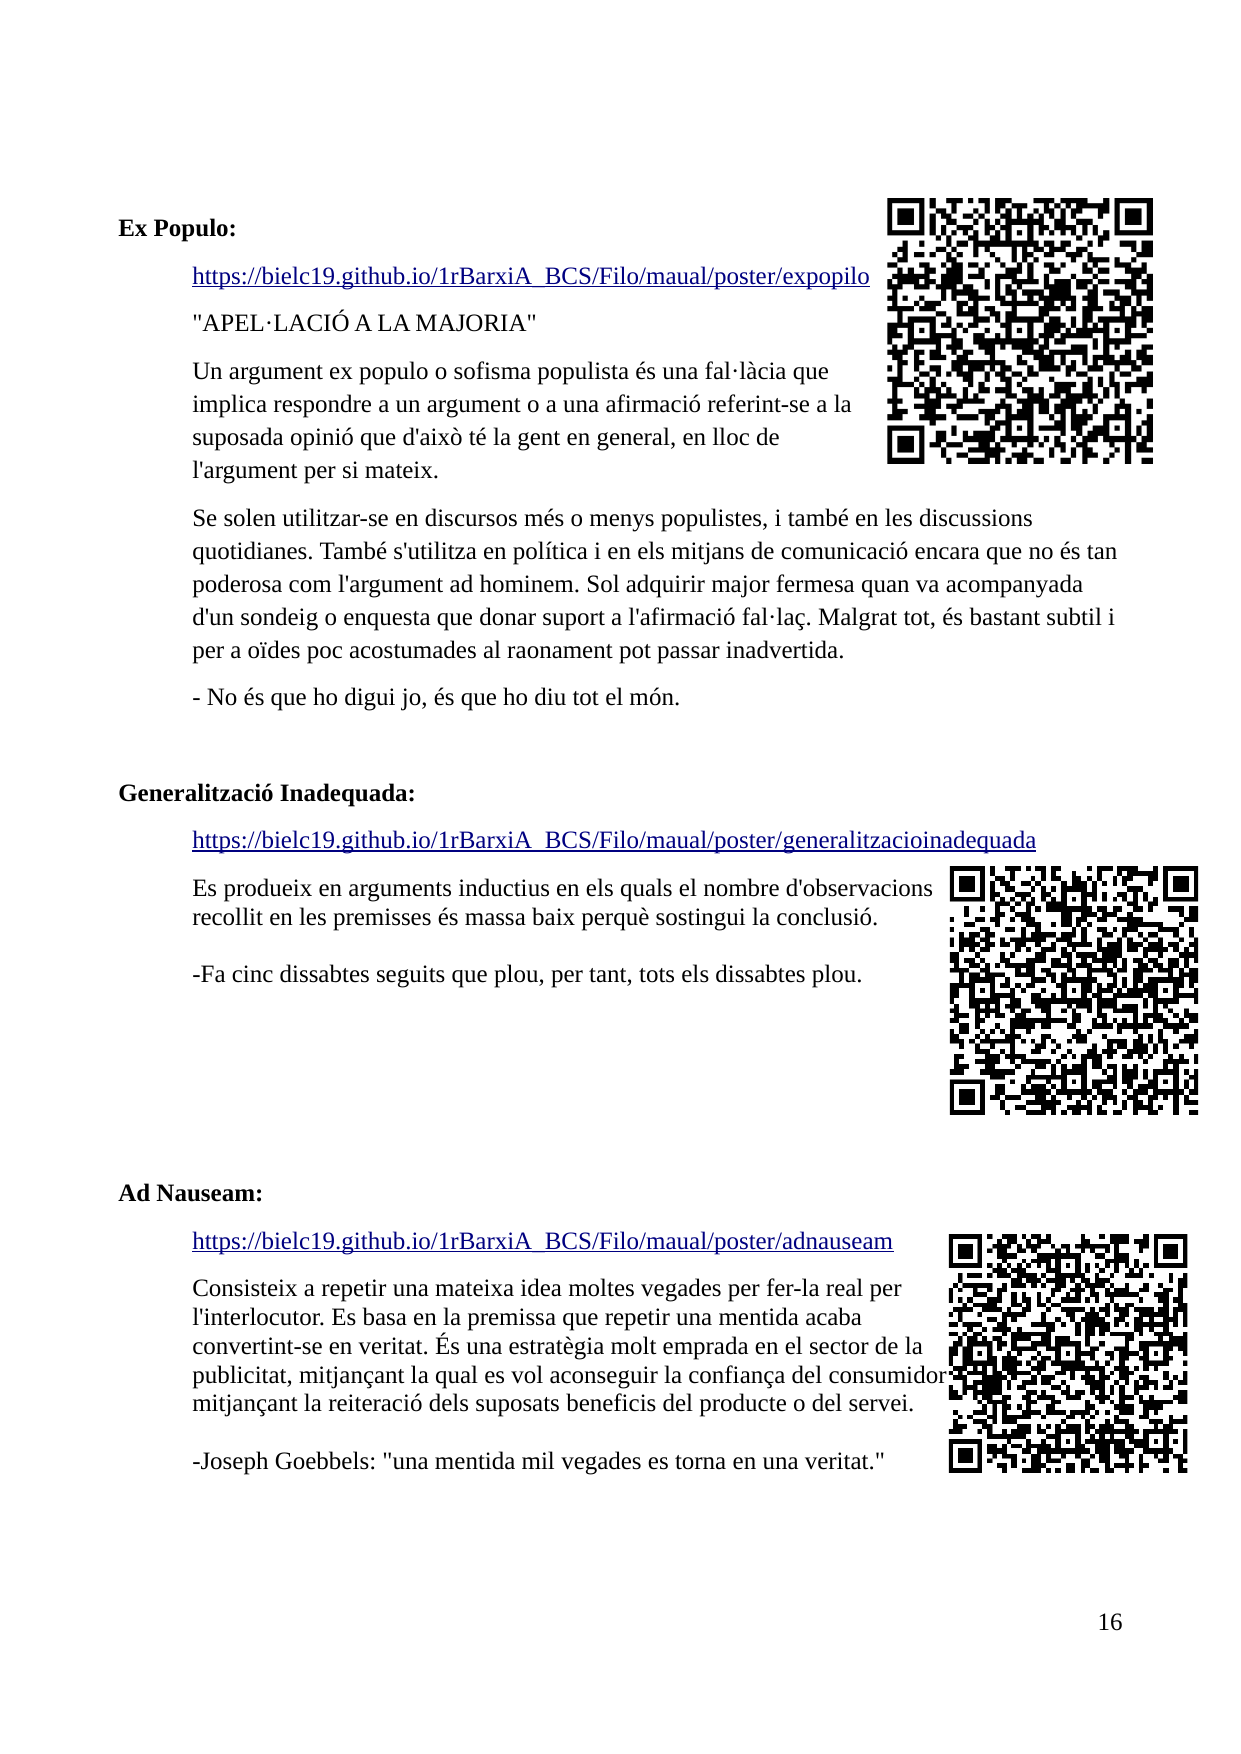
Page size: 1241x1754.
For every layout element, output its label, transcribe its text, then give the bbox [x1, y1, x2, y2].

text Generalització Inadequada: [118, 778, 1122, 806]
text - No és que ho digui jo, és que ho diu tot el món. [192, 682, 1122, 711]
text Ex Populo: [118, 213, 887, 242]
text Se solen utilitzar-se en discursos més o menys populistes, i també en les discussions quotidianes. També s'utilitza en política i en els mitjans de comunicació encara que no és tan poderosa com l'argument ad hominem. Sol adquirir major fermesa quan va acompanyada d'un sondeig o enquesta que donar suport a l'afirmació fal·laç. Malgrat tot, és bastant subtil i per a oïdes poc acostumades al raonament pot passar inadvertida. [192, 503, 1122, 664]
text Es produeix en arguments inductius en els quals el nombre d'observacions recollit en les premisses és massa baix perquè sostingui la conclusió. [192, 873, 949, 930]
picture [887, 198, 1153, 464]
text https://bielc19.github.io/1rBarxiA_BCS/Filo/maual/poster/adnauseam [192, 1226, 1122, 1255]
picture [948, 1234, 1188, 1473]
text https://bielc19.github.io/1rBarxiA_BCS/Filo/maual/poster/generalitzacioinadequada [192, 825, 1122, 854]
picture [949, 866, 1199, 1115]
text Consisteix a repetir una mateixa idea moltes vegades per fer-la real per l'interlocutor. Es basa en la premissa que repetir una mentida acaba convertint-se en veritat. És una estratègia molt emprada en el sector de la publicitat, mitjançant la qual es vol aconseguir la confiança del consumidor mitjançant la reiteració dels suposats beneficis del producte o del servei. [192, 1273, 948, 1417]
text -Fa cinc dissabtes seguits que plou, per tant, tots els dissabtes plou. [192, 959, 949, 988]
text Un argument ex populo o sofisma populista és una fal·làcia que implica respondre a un argument o a una afirmació referint-se a la suposada opinió que d'això té la gent en general, en lloc de l'argument per si mateix. [192, 356, 1122, 484]
text -Joseph Goebbels: "una mentida mil vegades es torna en una veritat." [192, 1446, 1122, 1475]
text https://bielc19.github.io/1rBarxiA_BCS/Filo/maual/poster/expopilo [192, 261, 887, 290]
text Ad Nauseam: [118, 1178, 1122, 1207]
text "APEL·LACIÓ A LA MAJORIA" [192, 308, 887, 337]
